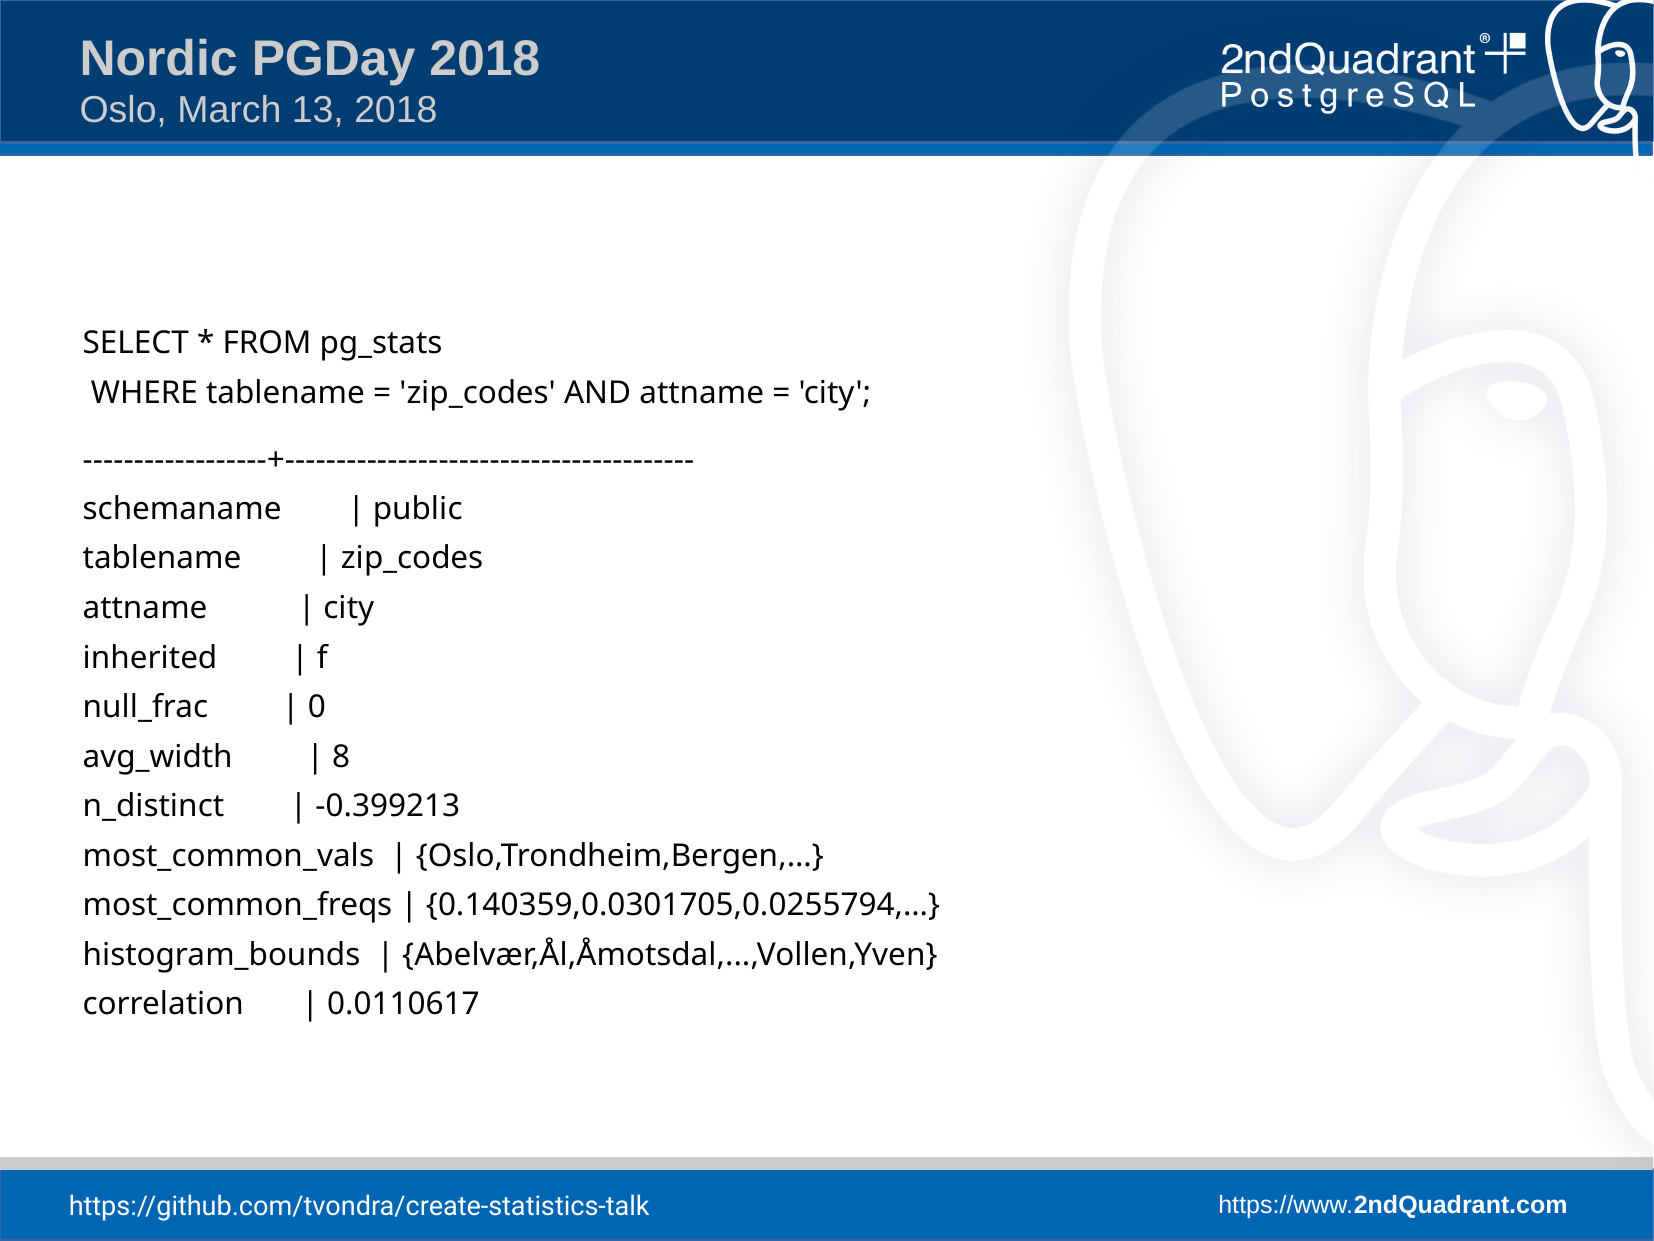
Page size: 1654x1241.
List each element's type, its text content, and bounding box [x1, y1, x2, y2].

picture [632, 0, 1654, 1241]
list SELECT * FROM pg_stats WHERE tablename = 'zip_codes' AND attname = 'city'; ------------------+---------------------------------------- schemaname | public tablename | zip_codes attname | city inherited | f null_frac | 0 avg_width | 8 n_distinct | -0.399213 most_common_vals | {Oslo,Trondheim,Bergen,…} most_common_freqs | {0.140359,0.0301705,0.0255794,…} histogram_bounds | {Abelvær,Ål,Åmotsdal,...,Vollen,Yven} correlation | 0.0110617 [82, 313, 1571, 1033]
